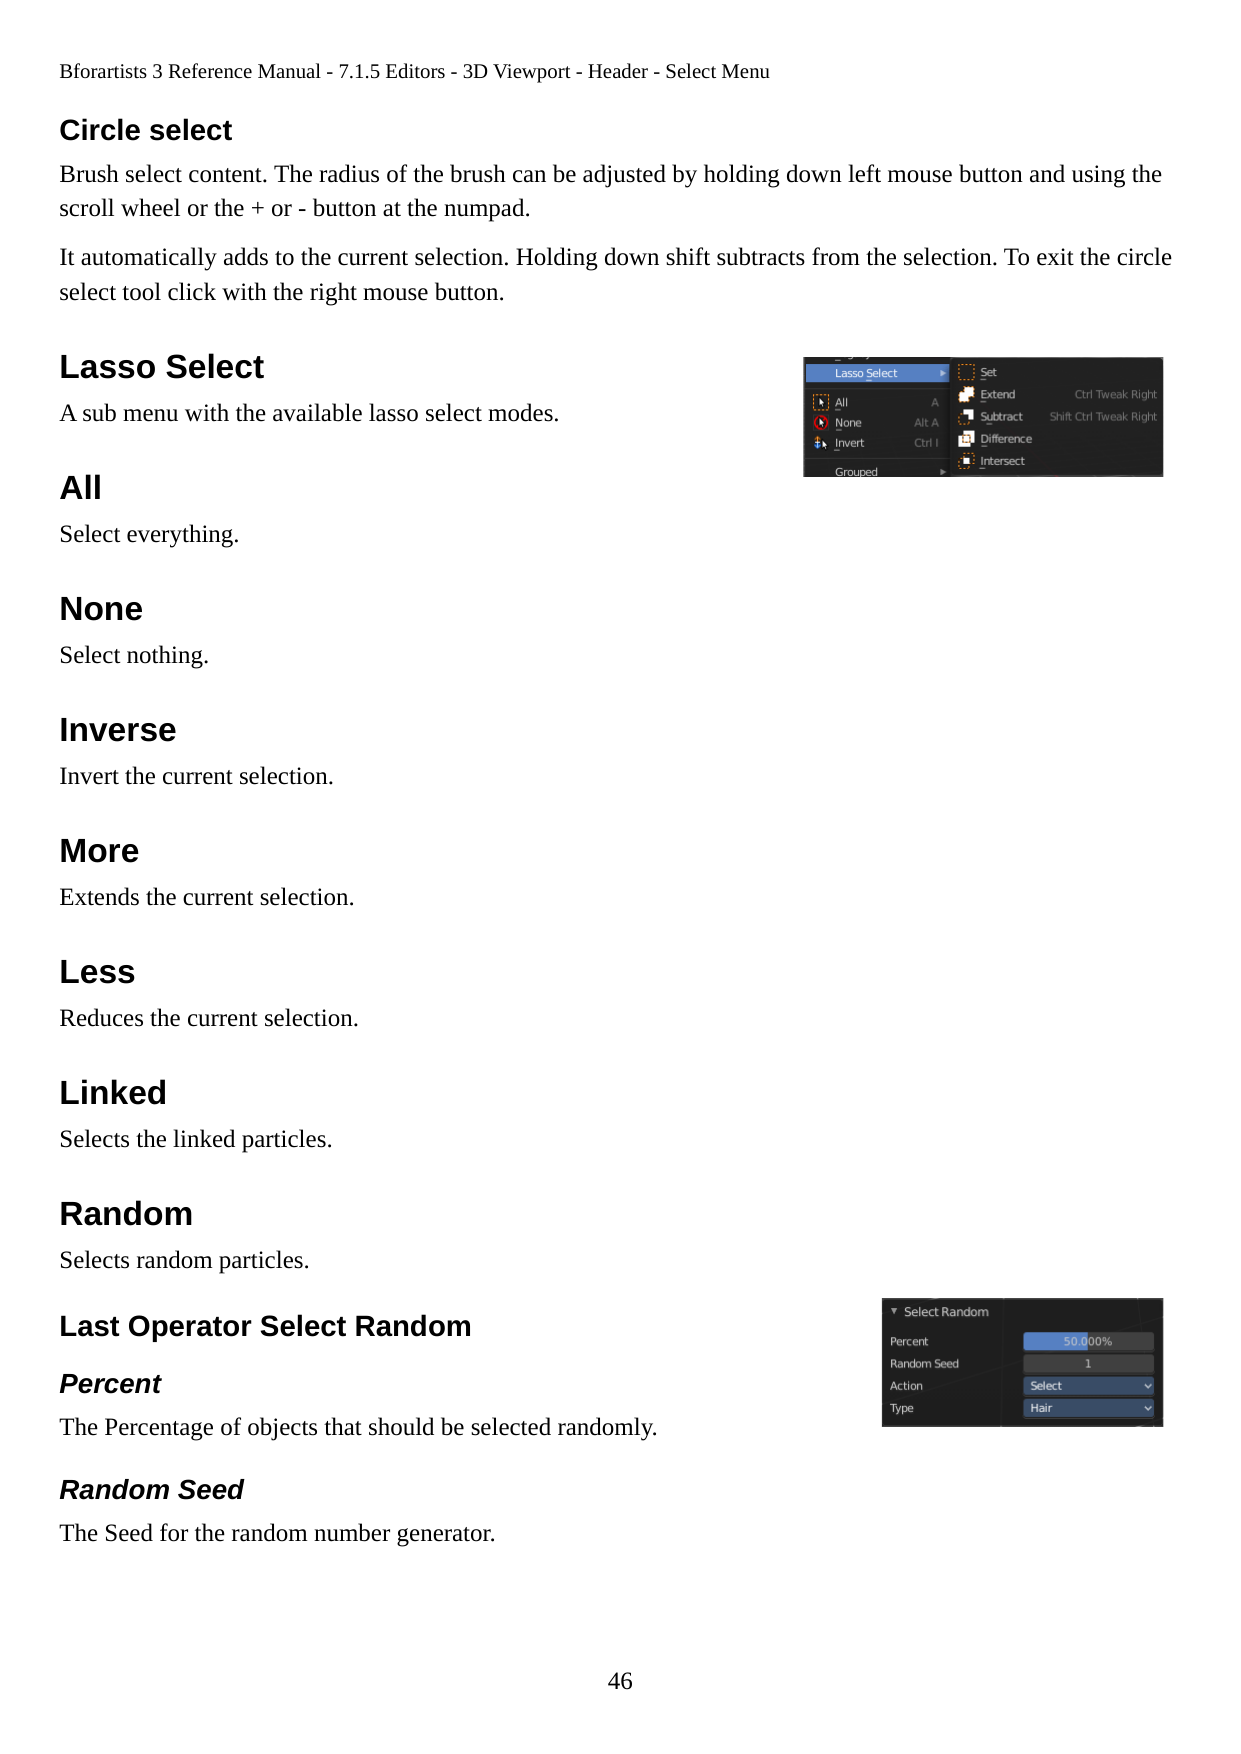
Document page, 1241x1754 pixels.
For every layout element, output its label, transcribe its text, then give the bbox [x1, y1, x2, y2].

text Brush select content. The radius of the brush can be adjusted by holding down left mouse button and using the scroll wheel or the + or - button at the numpad. [59, 159, 1181, 222]
subtitle Linked [59, 1073, 1181, 1112]
subtitle Less [59, 952, 1181, 991]
subtitle [1164, 1368, 1181, 1399]
text Select nothing. [59, 640, 1181, 669]
text A sub menu with the available lasso select modes. [59, 398, 803, 427]
subtitle Last Operator Select Random [59, 1309, 881, 1343]
text It automatically adds to the current selection. Holding down shift subtracts from the selection. To exit the circle select tool click with the right mouse button. [59, 242, 1181, 306]
subtitle All [59, 468, 1181, 506]
picture [803, 357, 1164, 477]
subtitle Circle select [59, 113, 1181, 146]
subtitle Percent [59, 1368, 881, 1399]
subtitle Lasso Select [59, 347, 1181, 385]
picture [881, 1298, 1164, 1427]
subtitle None [59, 589, 1181, 627]
subtitle Inverse [59, 710, 1181, 748]
text Extends the current selection. [59, 882, 1181, 911]
text Reduces the current selection. [59, 1003, 1181, 1032]
subtitle [1164, 1309, 1181, 1343]
subtitle Random [59, 1194, 1181, 1233]
text The Percentage of objects that should be selected randomly. [59, 1412, 1181, 1441]
text Selects the linked particles. [59, 1124, 1181, 1153]
text Invert the current selection. [59, 761, 1181, 790]
text Select everything. [59, 519, 1181, 548]
subtitle Random Seed [59, 1473, 1181, 1505]
text The Seed for the random number generator. [59, 1518, 1181, 1547]
subtitle More [59, 831, 1181, 869]
text Selects random particles. [59, 1245, 1181, 1274]
